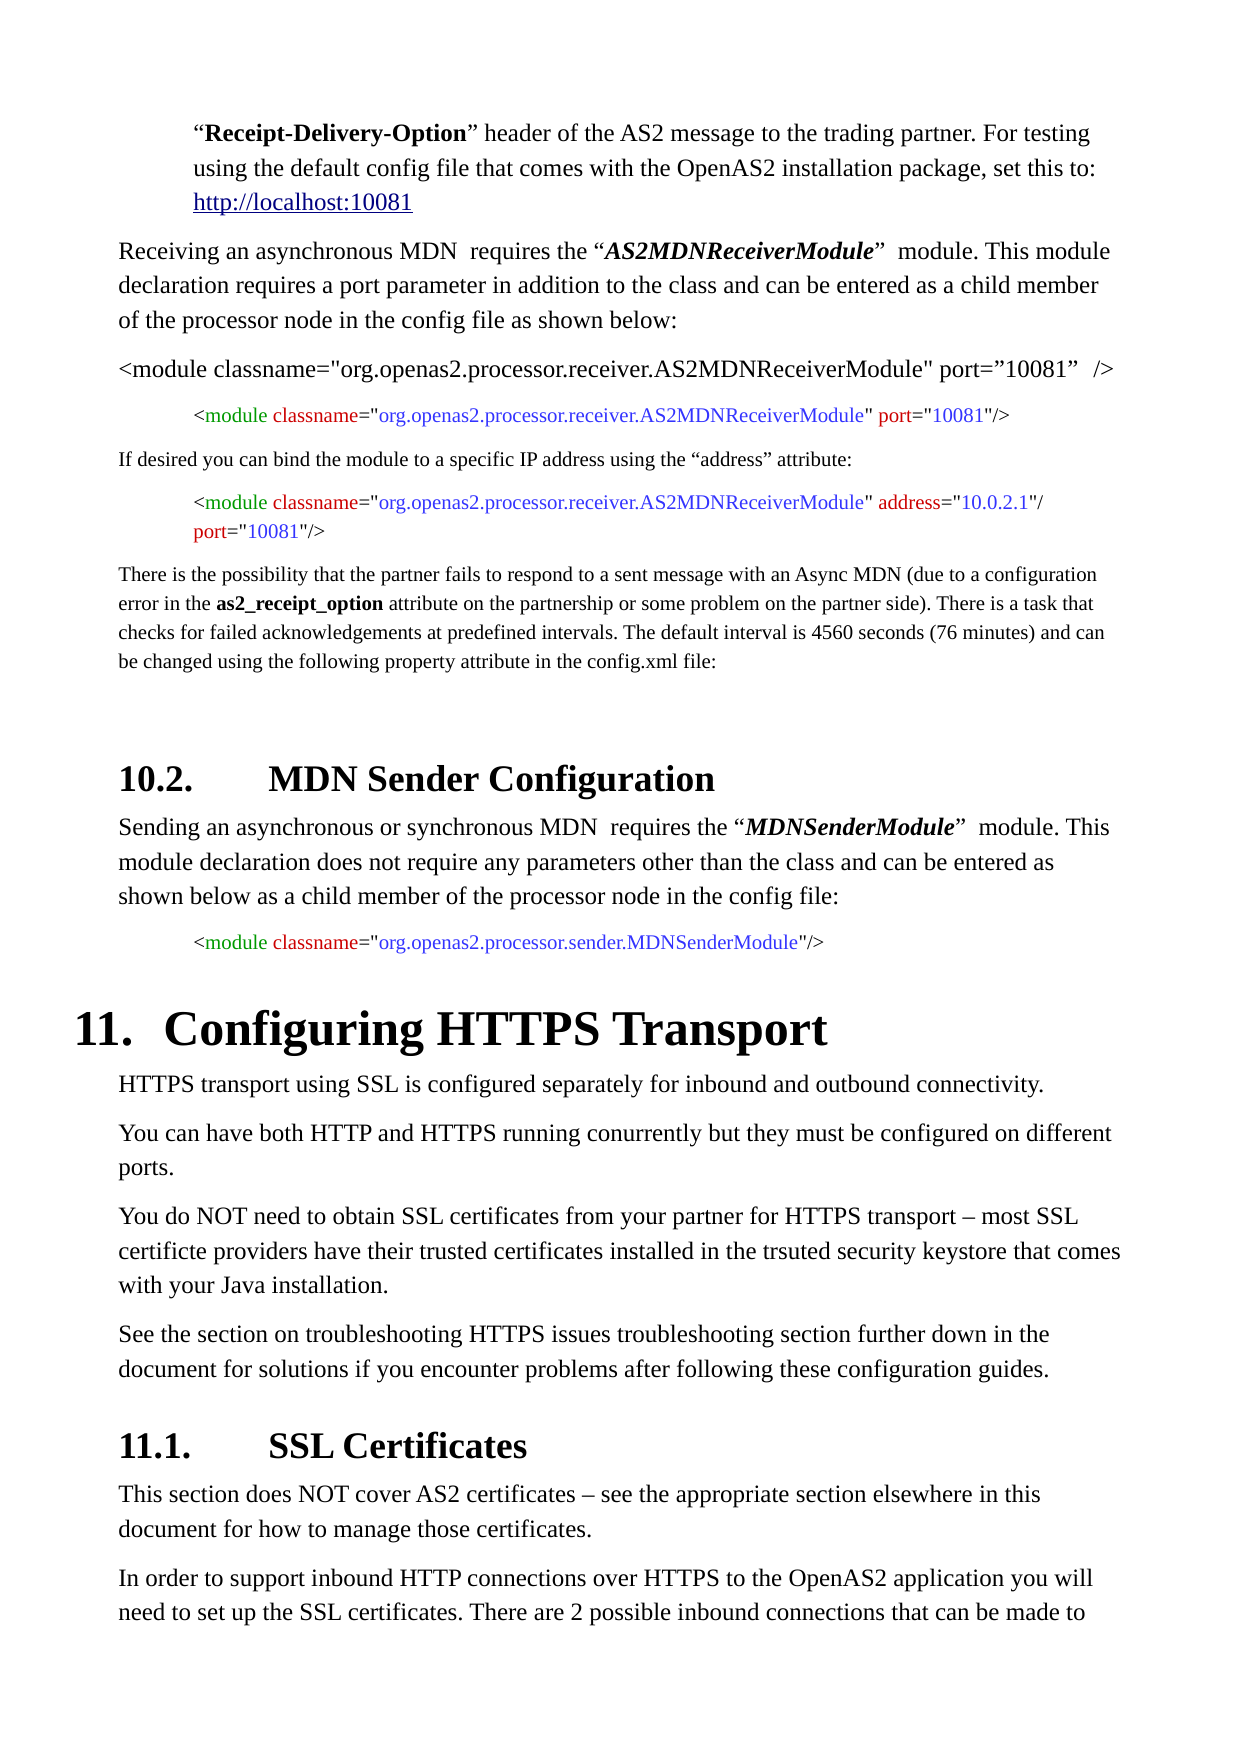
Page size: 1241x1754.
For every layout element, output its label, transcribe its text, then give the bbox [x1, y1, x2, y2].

text Receiving an asynchronous MDN requires the “AS2MDNReceiverModule” module. This module declaration requires a port parameter in addition to the class and can be entered as a child member of the processor node in the config file as shown below: [118, 236, 1122, 334]
text This section does NOT cover AS2 certificates – see the appropriate section elsewhere in this document for how to manage those certificates. [118, 1479, 1122, 1543]
text You can have both HTTP and HTTPS running conurrently but they must be configured on different ports. [118, 1118, 1122, 1181]
text Sending an asynchronous or synchronous MDN requires the “MDNSenderModule” module. This module declaration does not require any parameters other than the class and can be entered as shown below as a child member of the processor node in the config file: [118, 812, 1122, 910]
text <module classname="org.openas2.processor.receiver.AS2MDNReceiverModule" address="10.0.2.1"/ port="10081"/> [193, 490, 1122, 543]
text <module classname="org.openas2.processor.receiver.AS2MDNReceiverModule" port=”10081” /> [118, 354, 1122, 383]
text See the section on troubleshooting HTTPS issues troubleshooting section further down in the document for solutions if you encounter problems after following these configuration guides. [118, 1319, 1122, 1383]
text <module classname="org.openas2.processor.sender.MDNSenderModule"/> [193, 930, 1122, 954]
subtitle SSL Certificates [118, 1424, 1122, 1467]
text <module classname="org.openas2.processor.receiver.AS2MDNReceiverModule" port="10081"/> [193, 403, 1122, 427]
list “Receipt-Delivery-Option” header of the AS2 message to the trading partner. For testing using the default config file that comes with the OpenAS2 installation package, set this to: http://localhost:10081 [156, 118, 1122, 216]
text In order to support inbound HTTP connections over HTTPS to the OpenAS2 application you will need to set up the SSL certificates. There are 2 possible inbound connections that can be made to [118, 1563, 1122, 1626]
text If desired you can bind the module to a specific IP address using the “address” attribute: [118, 447, 1122, 471]
text HTTPS transport using SSL is configured separately for inbound and outbound connectivity. [118, 1069, 1122, 1097]
subtitle Configuring HTTPS Transport [73, 999, 1122, 1056]
text There is the possibility that the partner fails to respond to a sent message with an Async MDN (due to a configuration error in the as2_receipt_option attribute on the partnership or some problem on the partner side). There is a task that checks for failed acknowledgements at predefined intervals. The default interval is 4560 seconds (76 minutes) and can be changed using the following property attribute in the config.xml file: [118, 562, 1122, 673]
subtitle MDN Sender Configuration [118, 757, 1122, 800]
text You do NOT need to obtain SSL certificates from your partner for HTTPS transport – most SSL certificte providers have their trusted certificates installed in the trsuted security keystore that comes with your Java installation. [118, 1201, 1122, 1299]
